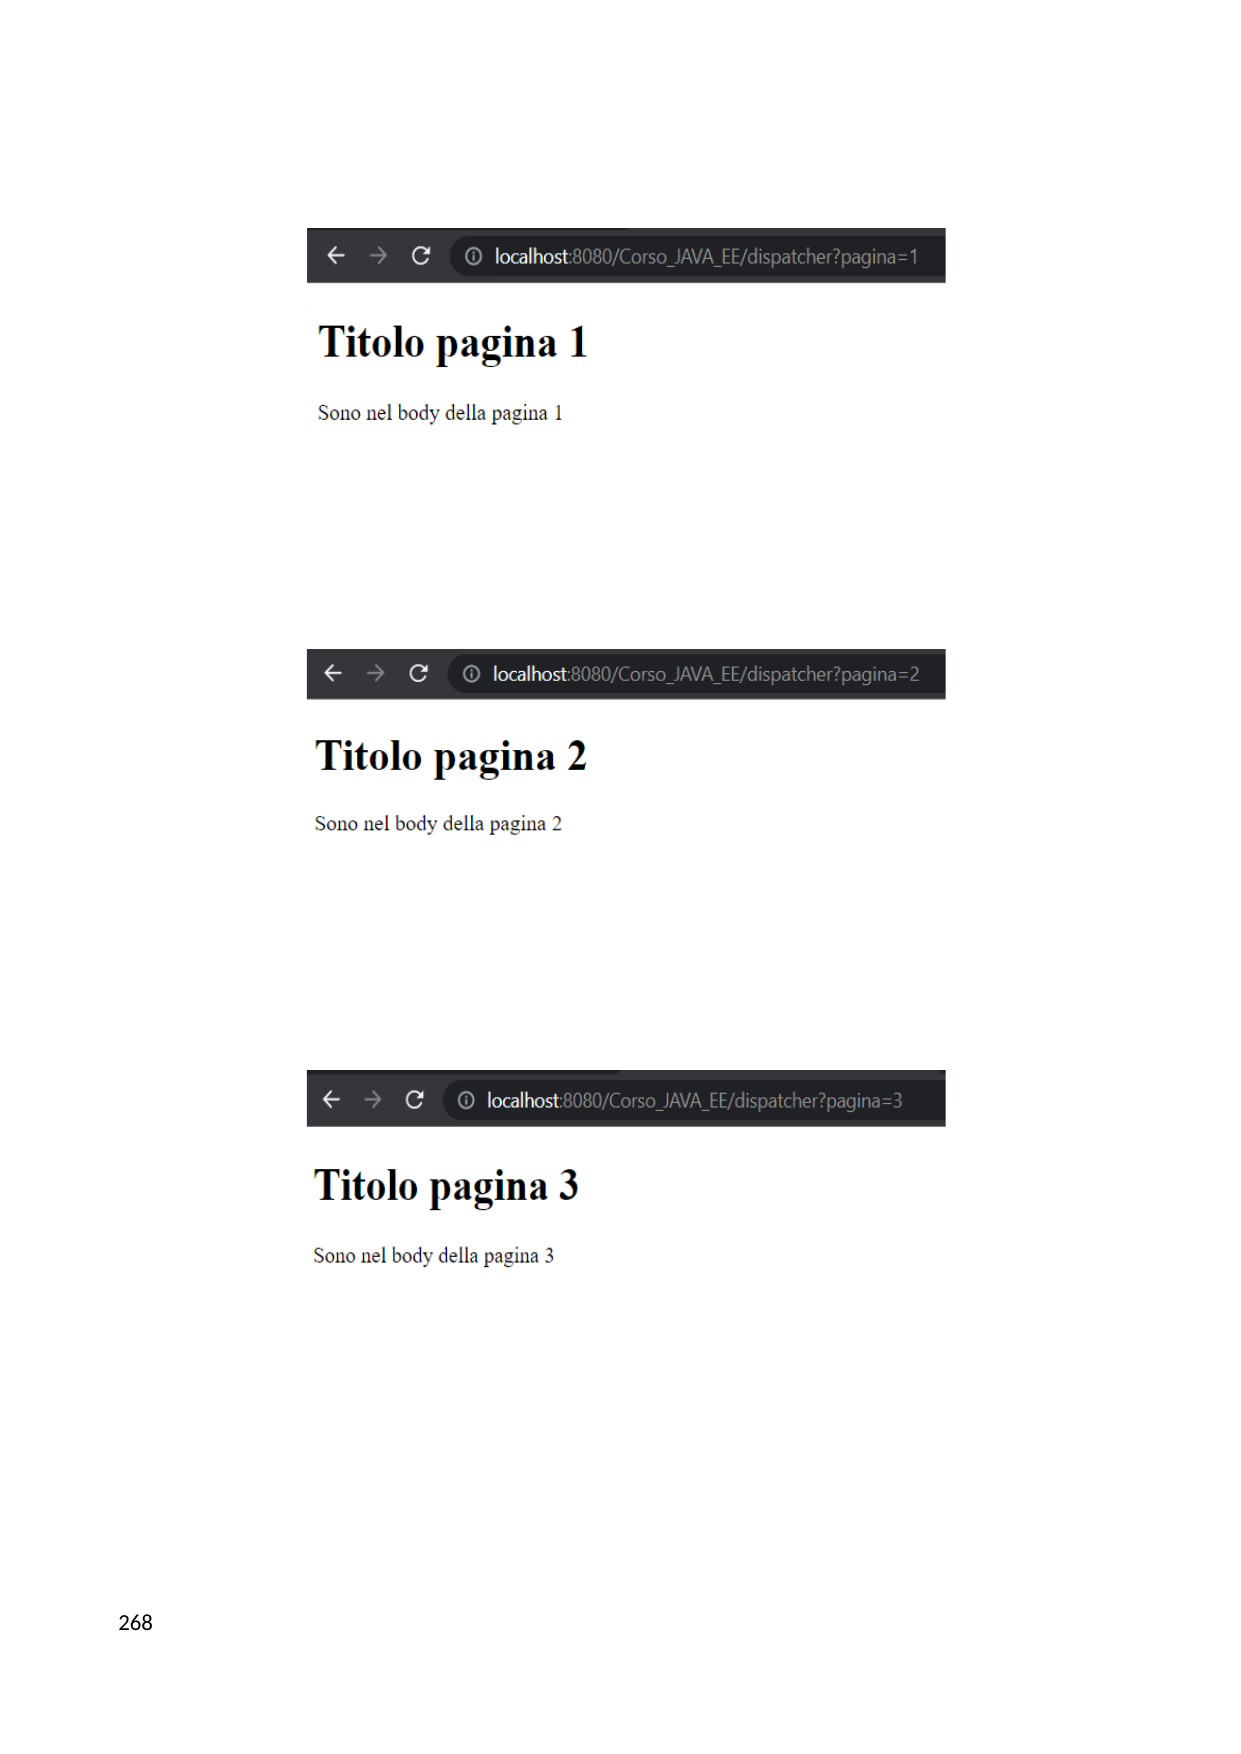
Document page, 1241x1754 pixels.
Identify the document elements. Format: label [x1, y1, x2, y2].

picture [306, 228, 946, 505]
picture [306, 1070, 946, 1347]
picture [306, 649, 946, 926]
